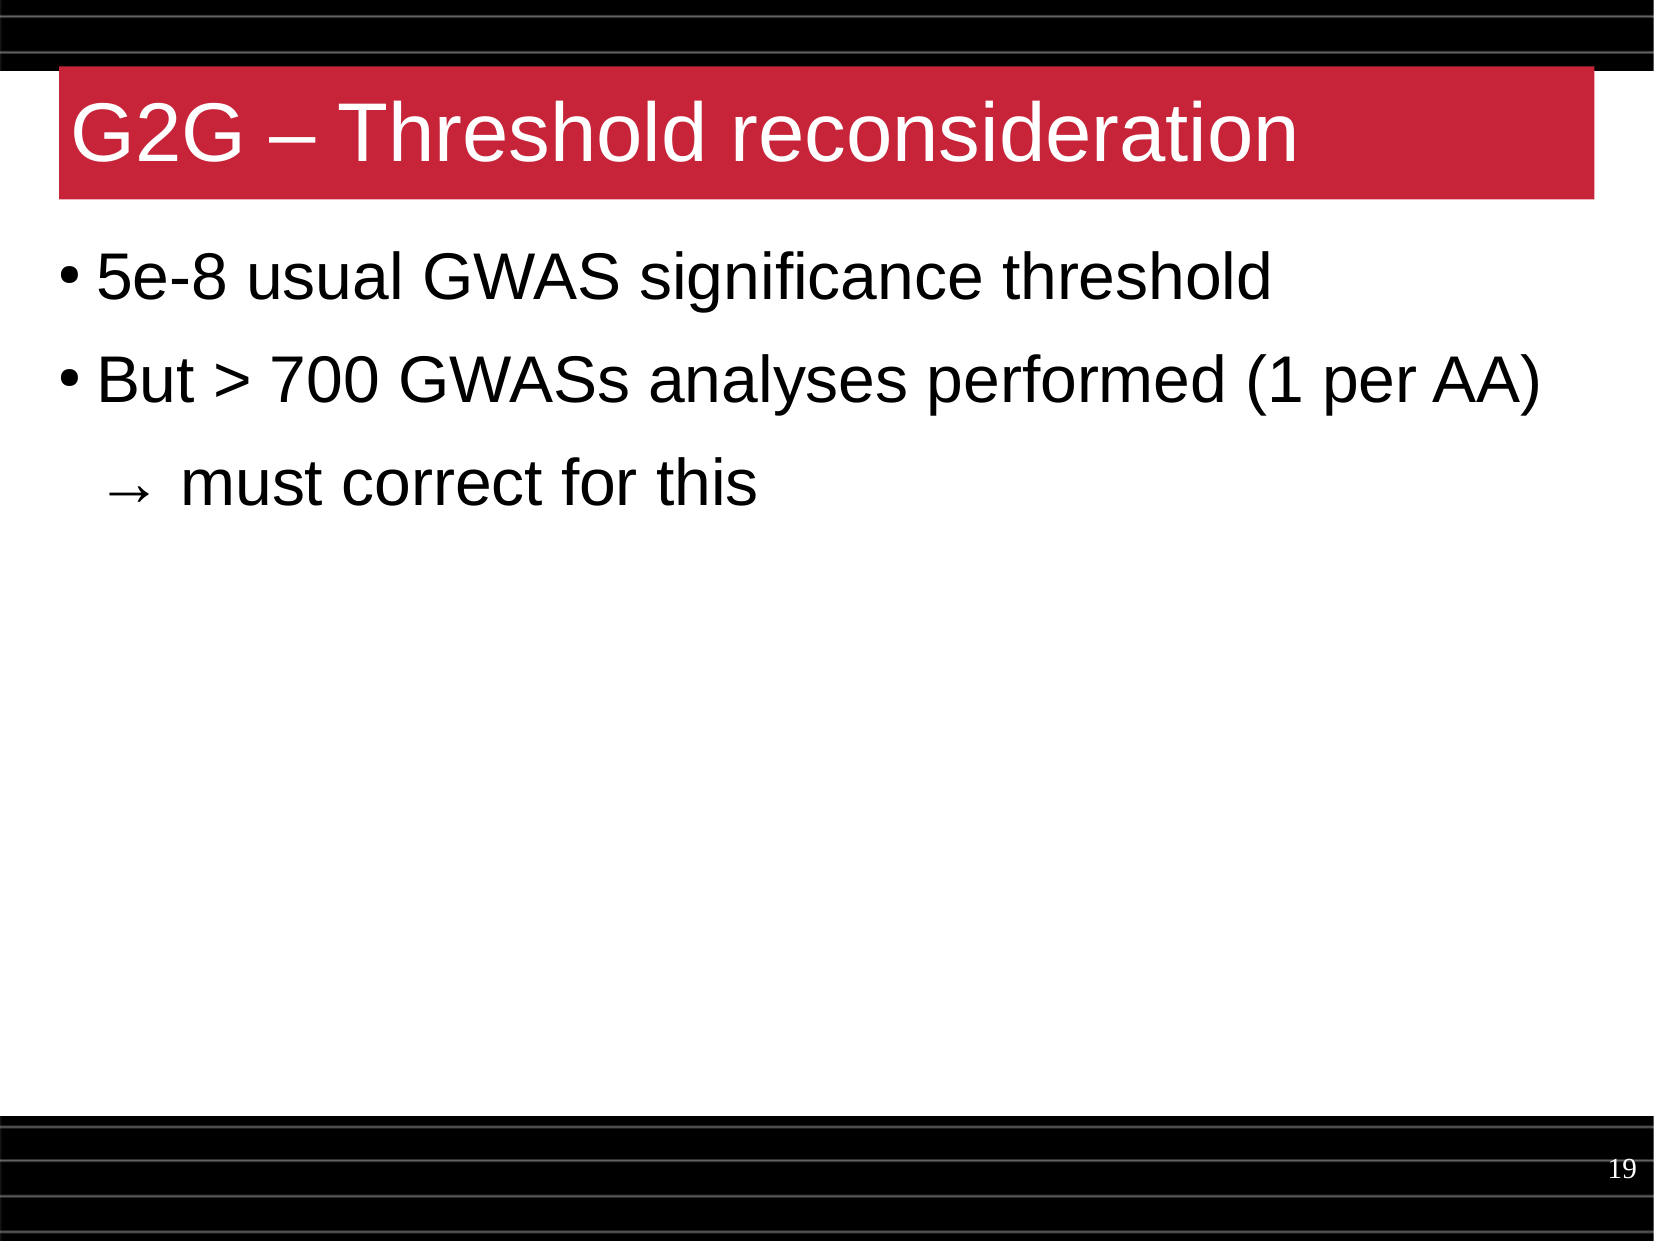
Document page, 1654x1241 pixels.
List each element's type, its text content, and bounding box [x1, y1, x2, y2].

list 5e-8 usual GWAS significance threshold But > 700 GWASs analyses performed (1 per AA) → must correct for this [45, 240, 1598, 676]
picture [0, 0, 1654, 71]
picture [0, 1116, 1654, 1241]
title G2G – Threshold reconsideration [59, 66, 1595, 200]
